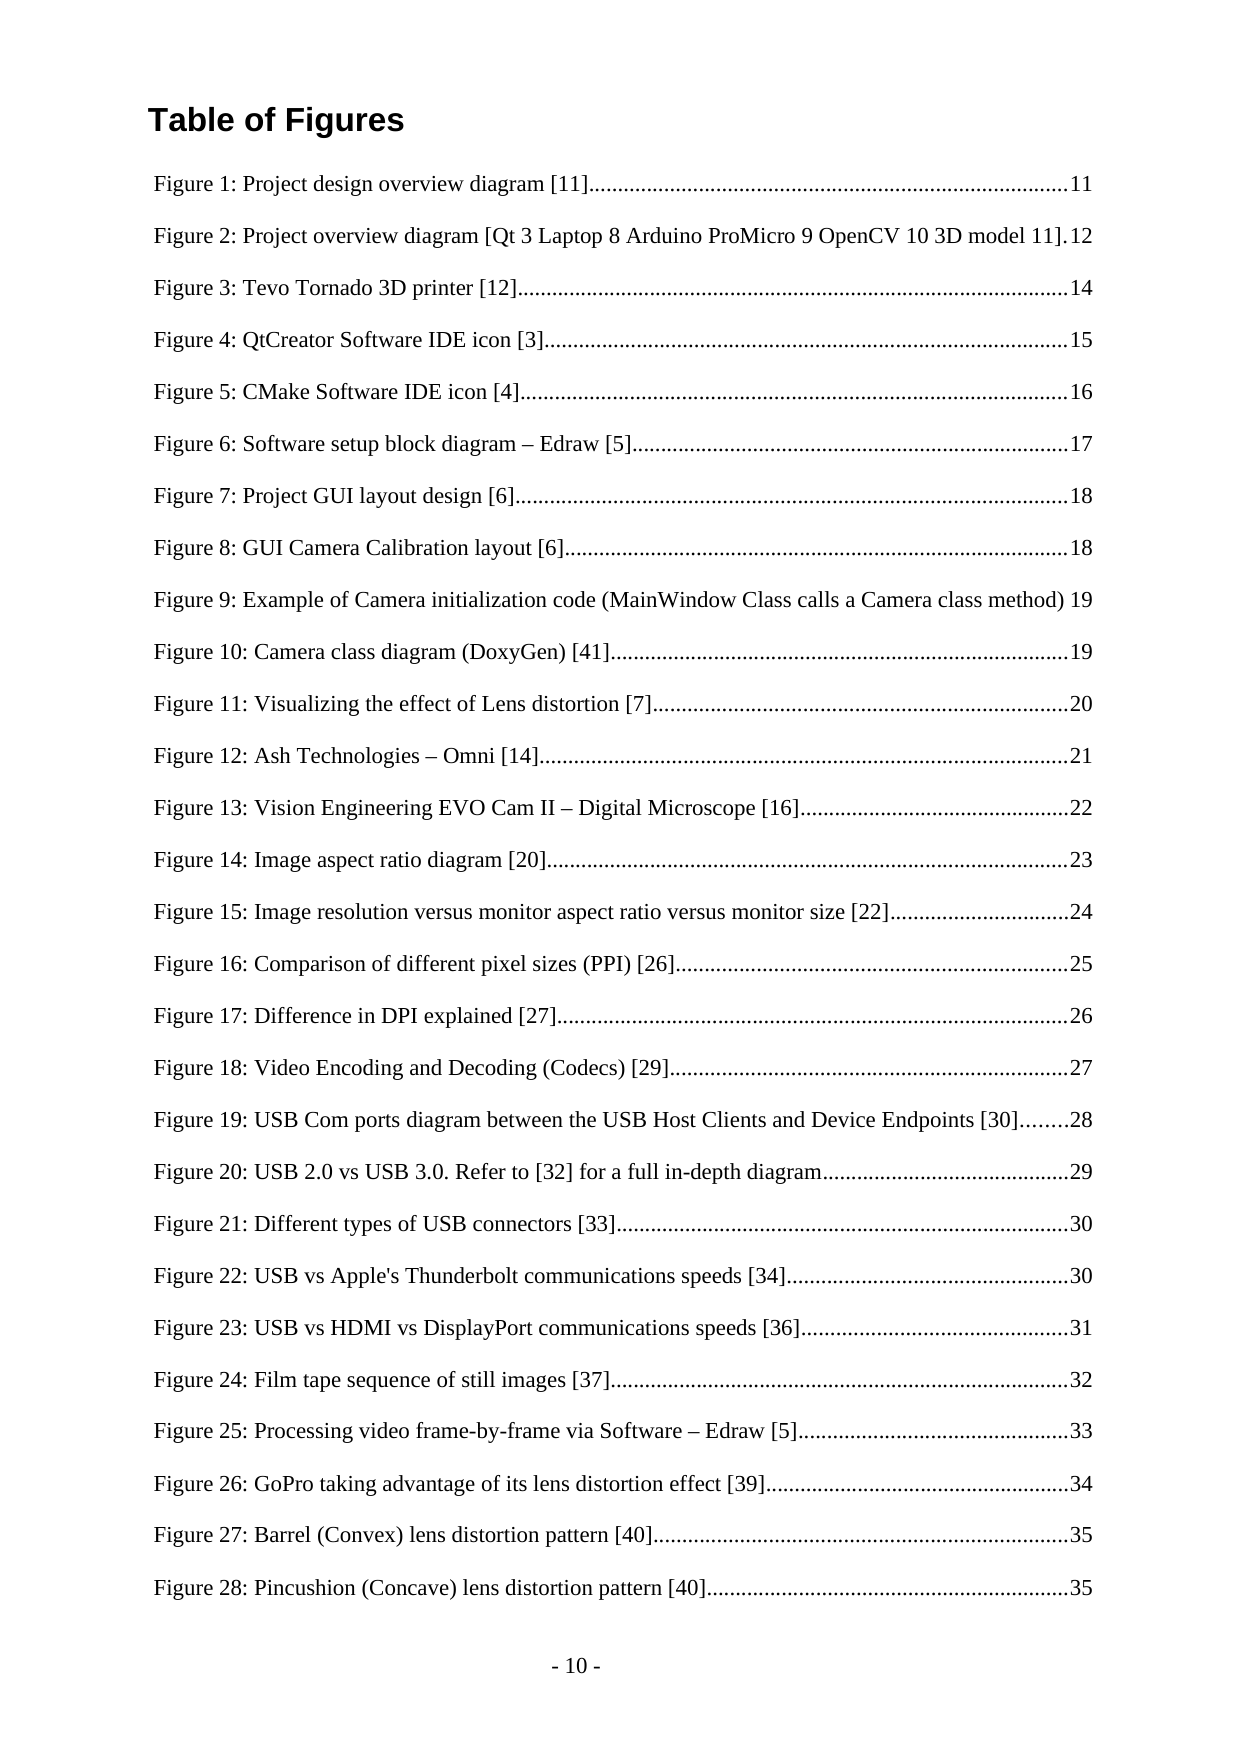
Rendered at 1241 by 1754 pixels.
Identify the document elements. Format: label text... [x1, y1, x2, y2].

text Figure 26: GoPro taking advantage of its lens distortion effect [39] 34 [148, 1469, 1092, 1496]
text Figure 15: Image resolution versus monitor aspect ratio versus monitor size [22] 24 [148, 898, 1092, 924]
text Figure 12: Ash Technologies – Omni [14] 21 [148, 742, 1092, 768]
text Figure 3: Tevo Tornado 3D printer [12] 14 [148, 274, 1092, 300]
text Figure 16: Comparison of different pixel sizes (PPI) [26] 25 [148, 950, 1092, 976]
text Figure 7: Project GUI layout design [6] 18 [148, 482, 1092, 508]
text Figure 21: Different types of USB connectors [33] 30 [148, 1210, 1092, 1236]
text Figure 2: Project overview diagram [Qt 3 Laptop 8 Arduino ProMicro 9 OpenCV 10 3D model 11] 12 [148, 222, 1092, 248]
text Figure 13: Vision Engineering EVO Cam II – Digital Microscope [16] 22 [148, 794, 1092, 820]
text Figure 6: Software setup block diagram – Edraw [5] 17 [148, 430, 1092, 456]
text Figure 17: Difference in DPI explained [27] 26 [148, 1002, 1092, 1028]
text Figure 14: Image aspect ratio diagram [20] 23 [148, 846, 1092, 872]
text Figure 20: USB 2.0 vs USB 3.0. Refer to [32] for a full in-depth diagram 29 [148, 1158, 1092, 1184]
subtitle Table of Figures [148, 100, 1092, 138]
text Figure 8: GUI Camera Calibration layout [6] 18 [148, 534, 1092, 560]
text Figure 1: Project design overview diagram [11] 11 [148, 170, 1092, 196]
text Figure 11: Visualizing the effect of Lens distortion [7] 20 [148, 690, 1092, 716]
text Figure 18: Video Encoding and Decoding (Codecs) [29] 27 [148, 1054, 1092, 1080]
text Figure 27: Barrel (Convex) lens distortion pattern [40] 35 [148, 1522, 1092, 1548]
text Figure 25: Processing video frame-by-frame via Software – Edraw [5] 33 [148, 1418, 1092, 1444]
text Figure 10: Camera class diagram (DoxyGen) [41] 19 [148, 638, 1092, 664]
text Figure 24: Film tape sequence of still images [37] 32 [148, 1366, 1092, 1392]
text Figure 28: Pincushion (Concave) lens distortion pattern [40] 35 [148, 1573, 1092, 1600]
text Figure 4: QtCreator Software IDE icon [3] 15 [148, 326, 1092, 352]
text Figure 23: USB vs HDMI vs DisplayPort communications speeds [36] 31 [148, 1314, 1092, 1340]
text Figure 22: USB vs Apple's Thunderbolt communications speeds [34] 30 [148, 1262, 1092, 1288]
text Figure 5: CMake Software IDE icon [4] 16 [148, 378, 1092, 404]
text Figure 19: USB Com ports diagram between the USB Host Clients and Device Endpoints [30] 28 [148, 1106, 1092, 1132]
text Figure 9: Example of Camera initialization code (MainWindow Class calls a Camera class method) 19 [148, 586, 1092, 612]
